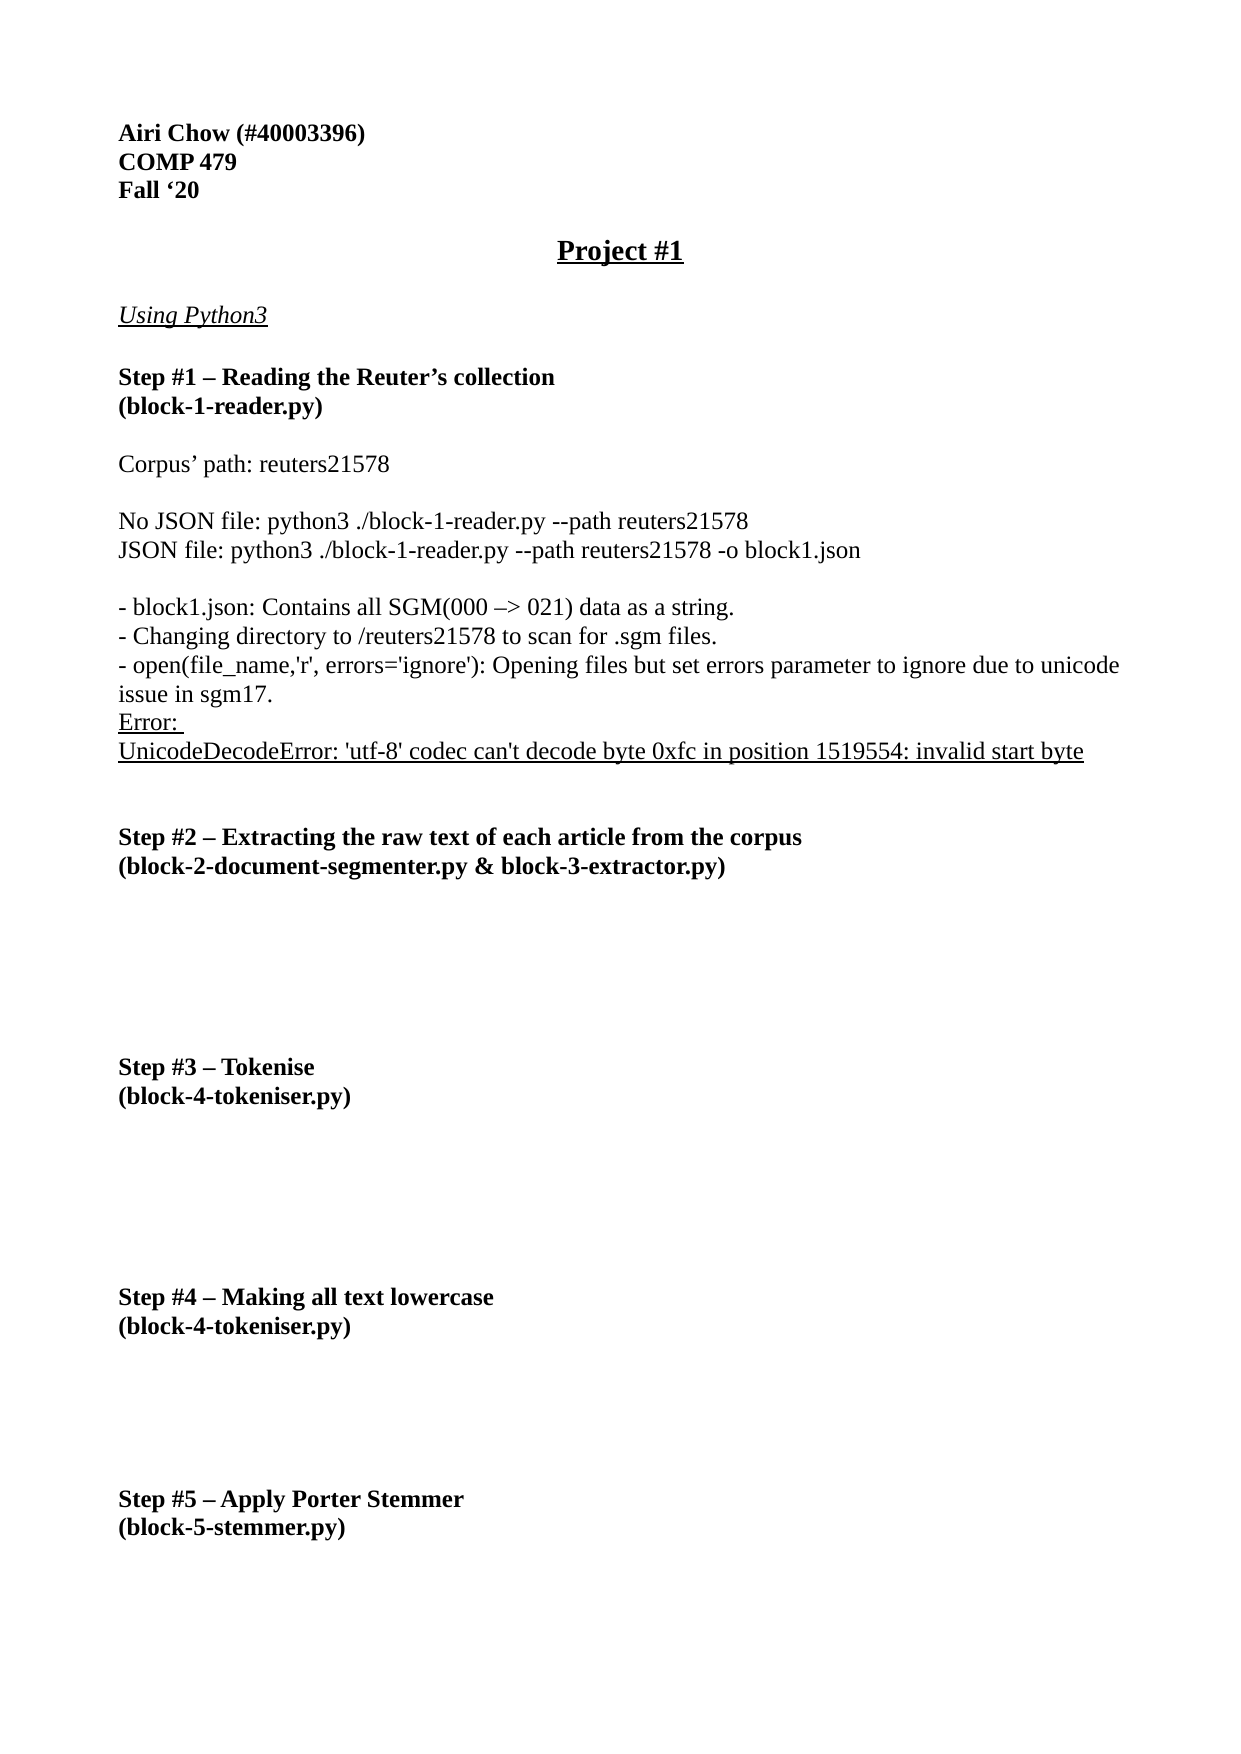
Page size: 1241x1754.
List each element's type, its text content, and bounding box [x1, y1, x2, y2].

text Project #1 [118, 233, 1122, 267]
text Fall ‘20 [118, 176, 1122, 204]
text Step #1 – Reading the Reuter’s collection [118, 362, 1122, 391]
text Step #4 – Making all text lowercase [118, 1282, 1122, 1311]
text Step #3 – Tokenise [118, 1052, 1122, 1081]
text (block-4-tokeniser.py) [118, 1081, 1122, 1110]
text COMP 479 [118, 147, 1122, 176]
text Corpus’ path: reuters21578 [118, 449, 1122, 477]
text JSON file: python3 ./block-1-reader.py --path reuters21578 -o block1.json [118, 535, 1122, 564]
text No JSON file: python3 ./block-1-reader.py --path reuters21578 [118, 506, 1122, 535]
text (block-4-tokeniser.py) [118, 1311, 1122, 1340]
text - open(file_name,'r', errors='ignore'): Opening files but set errors parameter to ignore due to unicode issue in sgm17. [118, 650, 1122, 707]
text (block-1-reader.py) [118, 391, 1122, 420]
text (block-5-stemmer.py) [118, 1512, 1122, 1541]
text Error: [118, 707, 1122, 736]
text Using Python3 [118, 300, 1122, 329]
text - Changing directory to /reuters21578 to scan for .sgm files. [118, 621, 1122, 650]
text Step #2 – Extracting the raw text of each article from the corpus [118, 822, 1122, 851]
text (block-2-document-segmenter.py & block-3-extractor.py) [118, 851, 1122, 880]
text Step #5 – Apply Porter Stemmer [118, 1484, 1122, 1512]
text UnicodeDecodeError: 'utf-8' codec can't decode byte 0xfc in position 1519554: invalid start byte [118, 736, 1122, 765]
text Airi Chow (#40003396) [118, 118, 1122, 147]
text - block1.json: Contains all SGM(000 –> 021) data as a string. [118, 592, 1122, 621]
